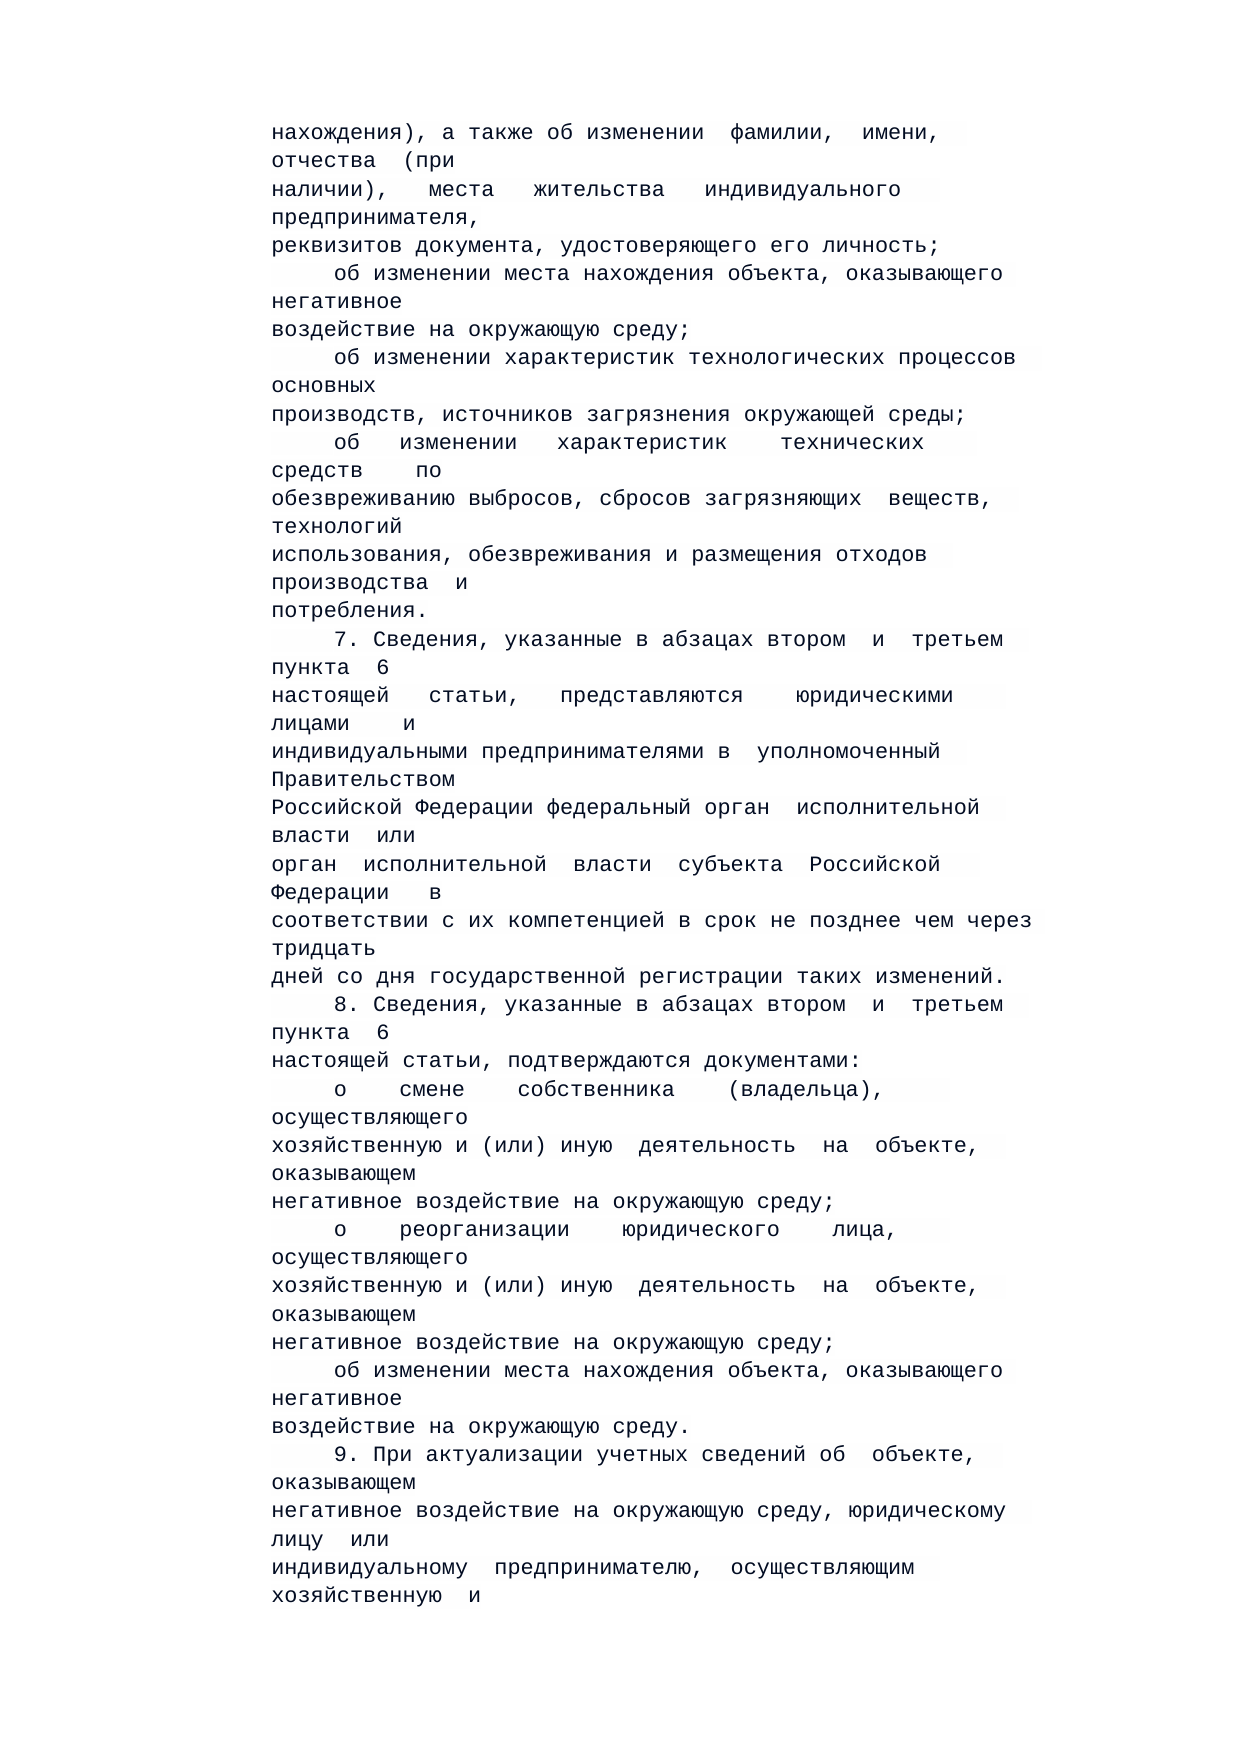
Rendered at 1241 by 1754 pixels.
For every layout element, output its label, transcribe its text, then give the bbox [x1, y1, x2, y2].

text настоящей статьи, подтверждаются документами: [271, 1046, 1058, 1074]
text негативное воздействие на окружающую среду; [271, 1327, 1058, 1356]
text индивидуальному предпринимателю, осуществляющим хозяйственную и [271, 1552, 1058, 1609]
text воздействие на окружающую среду. [271, 1412, 1058, 1440]
text хозяйственную и (или) иную деятельность на объекте, оказывающем [271, 1131, 1058, 1187]
text обезвреживанию выбросов, сбросов загрязняющих веществ, технологий [271, 484, 1058, 540]
text 8. Сведения, указанные в абзацах втором и третьем пункта 6 [271, 990, 1058, 1046]
text об изменении характеристик технологических процессов основных [271, 343, 1058, 399]
text 9. При актуализации учетных сведений об объекте, оказывающем [271, 1440, 1058, 1496]
text негативное воздействие на окружающую среду, юридическому лицу или [271, 1496, 1058, 1552]
text орган исполнительной власти субъекта Российской Федерации в [271, 849, 1058, 906]
text потребления. [271, 596, 1058, 624]
text реквизитов документа, удостоверяющего его личность; [271, 231, 1058, 259]
text воздействие на окружающую среду; [271, 315, 1058, 343]
text дней со дня государственной регистрации таких изменений. [271, 962, 1058, 990]
text Российской Федерации федеральный орган исполнительной власти или [271, 793, 1058, 849]
text хозяйственную и (или) иную деятельность на объекте, оказывающем [271, 1271, 1058, 1327]
text об изменении места нахождения объекта, оказывающего негативное [271, 259, 1058, 315]
text индивидуальными предпринимателями в уполномоченный Правительством [271, 737, 1058, 793]
text об изменении характеристик технических средств по [271, 427, 1058, 484]
text 7. Сведения, указанные в абзацах втором и третьем пункта 6 [271, 624, 1058, 681]
text использования, обезвреживания и размещения отходов производства и [271, 540, 1058, 596]
text о реорганизации юридического лица, осуществляющего [271, 1215, 1058, 1271]
text настоящей статьи, представляются юридическими лицами и [271, 681, 1058, 737]
text соответствии с их компетенцией в срок не позднее чем через тридцать [271, 906, 1058, 962]
text негативное воздействие на окружающую среду; [271, 1187, 1058, 1215]
text наличии), места жительства индивидуального предпринимателя, [271, 174, 1058, 231]
text нахождения), а также об изменении фамилии, имени, отчества (при [271, 118, 1058, 174]
text о смене собственника (владельца), осуществляющего [271, 1074, 1058, 1131]
text об изменении места нахождения объекта, оказывающего негативное [271, 1356, 1058, 1412]
text производств, источников загрязнения окружающей среды; [271, 399, 1058, 427]
